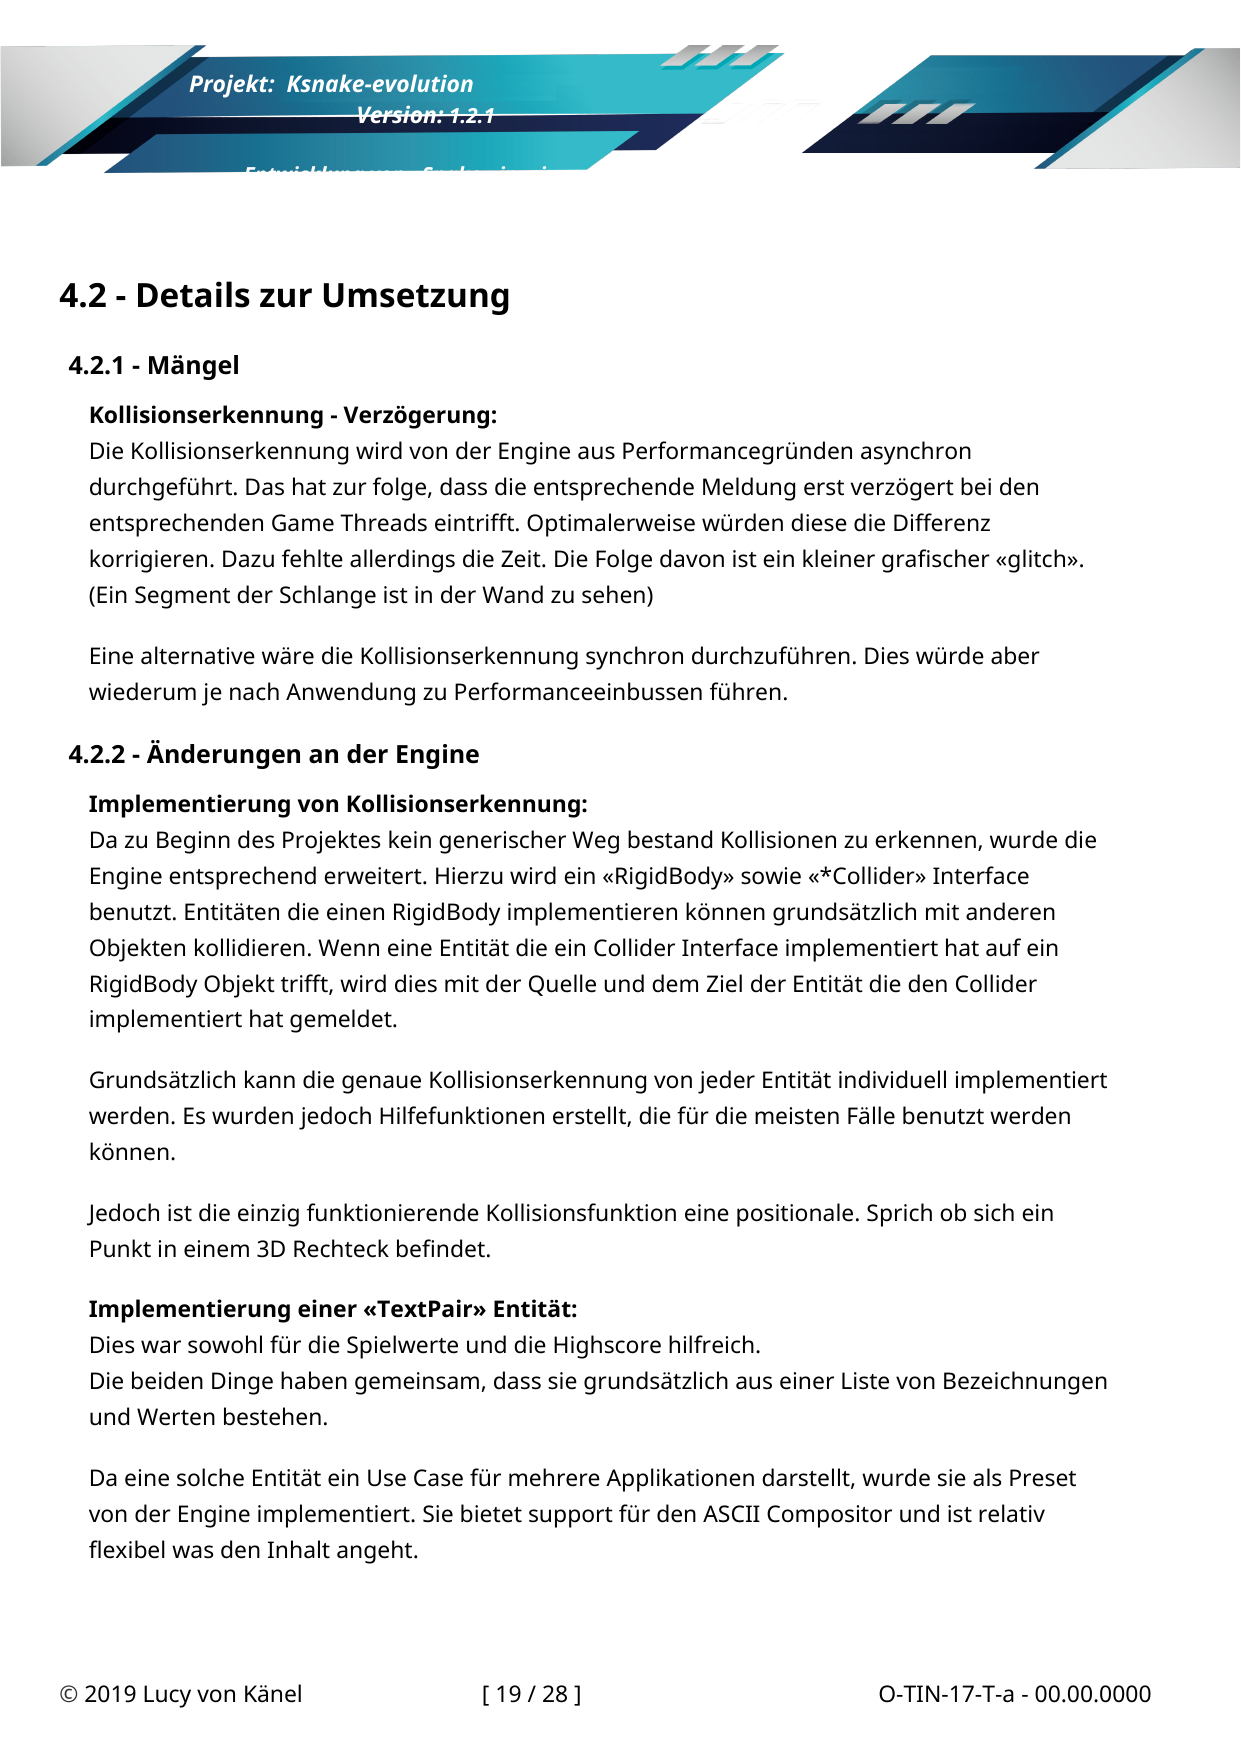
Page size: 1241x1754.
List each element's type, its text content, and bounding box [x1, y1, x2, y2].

subtitle Änderungen an der Engine [59, 736, 1122, 770]
subtitle Details zur Umsetzung [59, 272, 1122, 317]
subtitle Mängel [59, 348, 1122, 382]
text Implementierung von Kollisionserkennung: Da zu Beginn des Projektes kein generischer Weg bestand Kollisionen zu erkennen, wurde die Engine entsprechend erweitert. Hierzu wird ein «RigidBody» sowie «*Collider» Interface benutzt. Entitäten die einen RigidBody implementieren können grundsätzlich mit anderen Objekten kollidieren. Wenn eine Entität die ein Collider Interface implementiert hat auf ein RigidBody Objekt trifft, wird dies mit der Quelle und dem Ziel der Entität die den Collider implementiert hat gemeldet. [88, 788, 1122, 1035]
text Eine alternative wäre die Kollisionserkennung synchron durchzuführen. Dies würde aber wiederum je nach Anwendung zu Performanceeinbussen führen. [88, 639, 1122, 707]
text Grundsätzlich kann die genaue Kollisionserkennung von jeder Entität individuell implementiert werden. Es wurden jedoch Hilfefunktionen erstellt, die für die meisten Fälle benutzt werden können. [88, 1064, 1122, 1167]
text Da eine solche Entität ein Use Case für mehrere Applikationen darstellt, wurde sie als Preset von der Engine implementiert. Sie bietet support für den ASCII Compositor und ist relativ flexibel was den Inhalt angeht. [88, 1462, 1122, 1565]
text Jedoch ist die einzig funktionierende Kollisionsfunktion eine positionale. Sprich ob sich ein Punkt in einem 3D Rechteck befindet. [88, 1197, 1122, 1264]
picture [0, 38, 1241, 176]
text Implementierung einer «TextPair» Entität: Dies war sowohl für die Spielwerte und die Highscore hilfreich. Die beiden Dinge haben gemeinsam, dass sie grundsätzlich aus einer Liste von Bezeichnungen und Werten bestehen. [88, 1293, 1122, 1432]
text Kollisionserkennung - Verzögerung: Die Kollisionserkennung wird von der Engine aus Performancegründen asynchron durchgeführt. Das hat zur folge, dass die entsprechende Meldung erst verzögert bei den entsprechenden Game Threads eintrifft. Optimalerweise würden diese die Differenz korrigieren. Dazu fehlte allerdings die Zeit. Die Folge davon ist ein kleiner grafischer «glitch». (Ein Segment der Schlange ist in der Wand zu sehen) [88, 399, 1122, 610]
